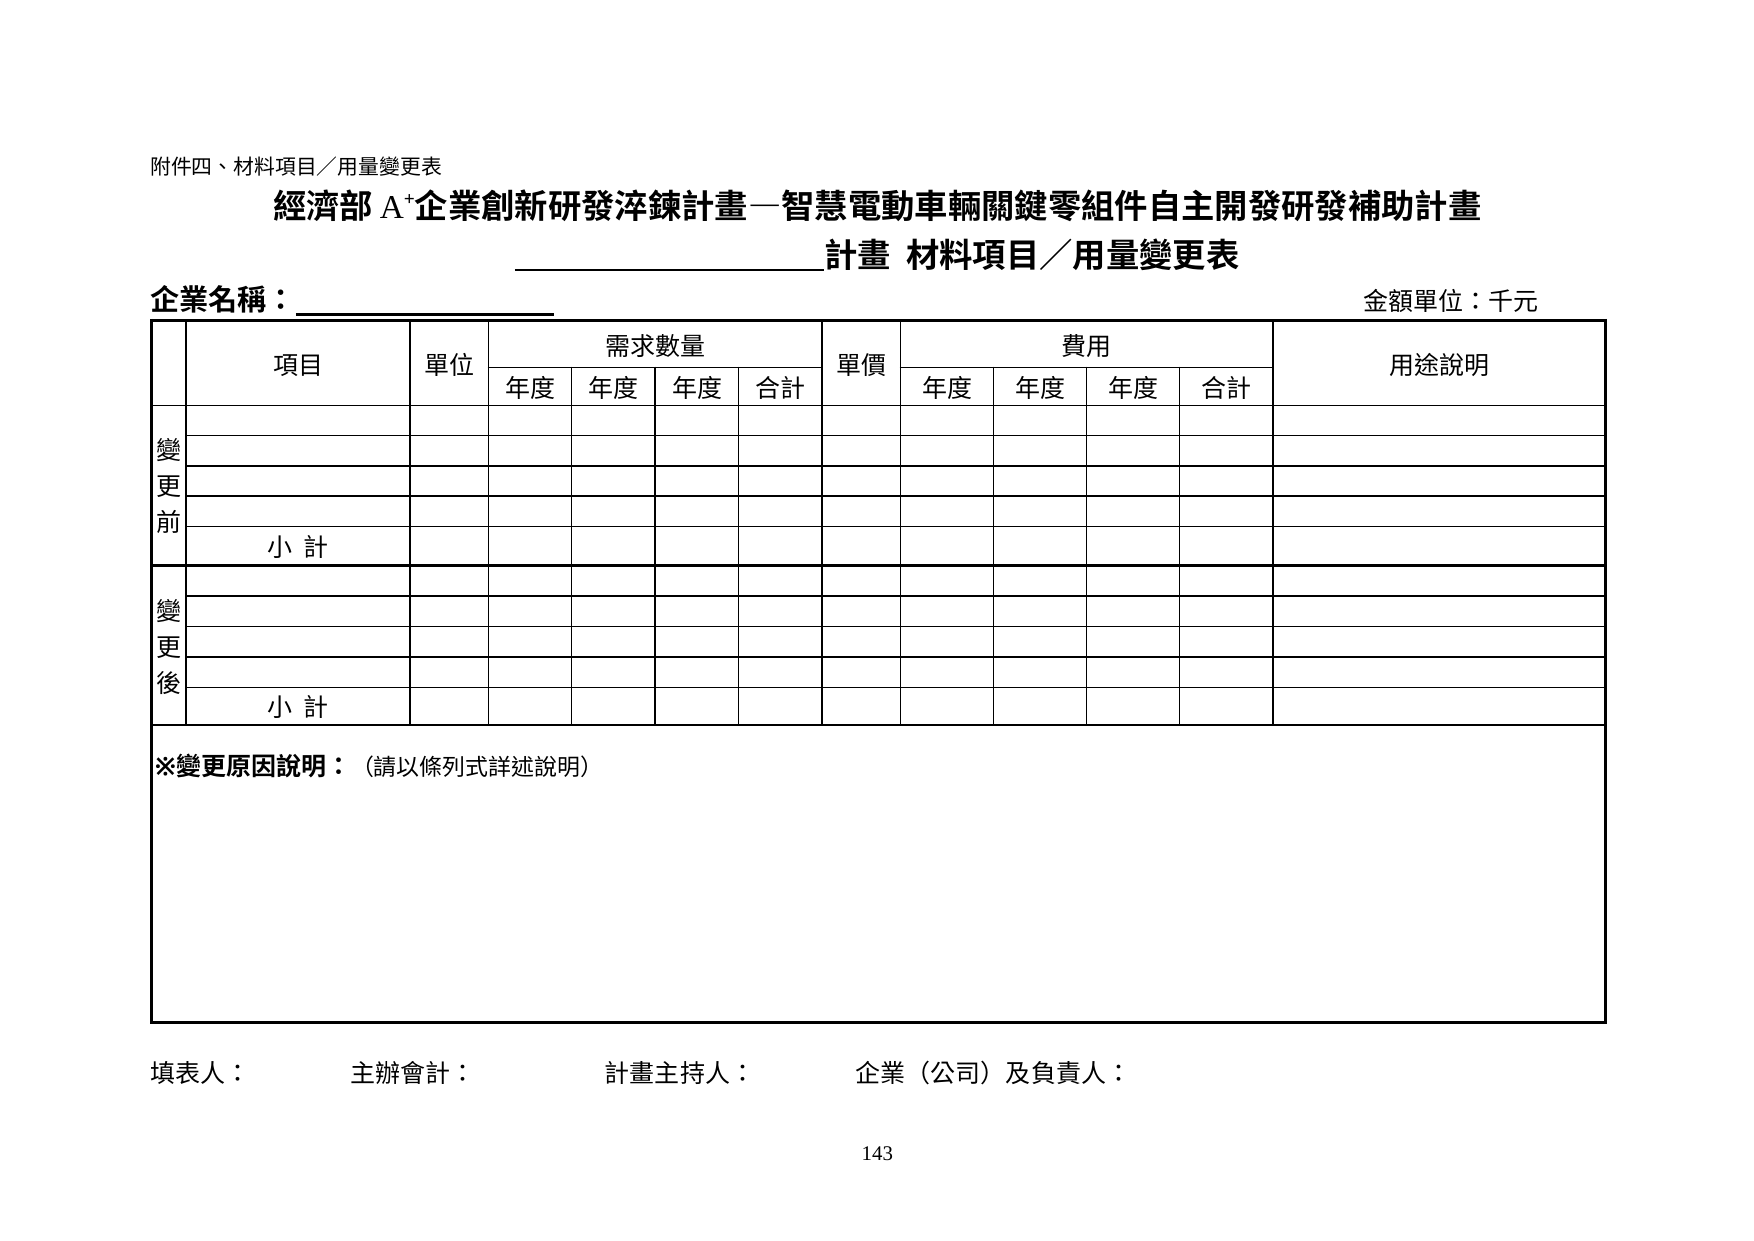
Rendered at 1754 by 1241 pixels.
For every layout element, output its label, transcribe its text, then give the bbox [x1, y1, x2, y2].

table_cell [1274, 406, 1604, 435]
table_cell [823, 436, 900, 465]
table_cell [1087, 467, 1179, 495]
table_cell [1087, 597, 1179, 626]
table_cell [1180, 658, 1272, 686]
text 企業名稱： 金額單位：千元 [150, 277, 1604, 319]
table_cell 變更後 [153, 567, 185, 724]
table_cell [1274, 658, 1604, 686]
table_cell [901, 497, 993, 526]
table_cell [656, 406, 738, 435]
table_cell [489, 436, 571, 465]
table_cell [1087, 406, 1179, 435]
table_cell [739, 567, 821, 595]
text 附件四、材料項目／用量變更表 [150, 150, 1604, 180]
table_cell 年度 [572, 368, 654, 404]
text 計畫 材料項目／用量變更表 [150, 228, 1604, 277]
table_cell [1180, 467, 1272, 495]
table_cell [187, 658, 409, 686]
table_cell [994, 688, 1086, 724]
table_cell [1087, 497, 1179, 526]
table_cell [823, 658, 900, 686]
table_cell 年度 [656, 368, 738, 404]
table_cell [489, 527, 571, 563]
table_cell ※變更原因說明：（請以條列式詳述說明） [153, 726, 1604, 1021]
table_cell [187, 567, 409, 595]
table_cell [1087, 688, 1179, 724]
table_cell [823, 567, 900, 595]
table_cell [411, 406, 488, 435]
table_cell [656, 436, 738, 465]
table_cell [1087, 658, 1179, 686]
table_cell [1180, 567, 1272, 595]
table_cell [1274, 527, 1604, 563]
table_cell [994, 627, 1086, 656]
table_cell [1087, 627, 1179, 656]
table_cell [739, 658, 821, 686]
table_cell [901, 527, 993, 563]
table_cell [572, 688, 654, 724]
table_cell [656, 658, 738, 686]
table_cell [739, 688, 821, 724]
table_cell [901, 436, 993, 465]
table_cell [823, 597, 900, 626]
table_cell 合計 [739, 368, 821, 404]
table_cell 小 計 [187, 688, 409, 724]
table_cell [1180, 436, 1272, 465]
table_cell [823, 688, 900, 724]
text 經濟部A+企業創新研發淬鍊計畫—智慧電動車輛關鍵零組件自主開發研發補助計畫 [150, 180, 1604, 228]
table_cell [187, 627, 409, 656]
table_cell [994, 436, 1086, 465]
table_cell [901, 467, 993, 495]
table_cell [994, 527, 1086, 563]
table_cell [489, 658, 571, 686]
table_cell [739, 406, 821, 435]
table_cell [656, 597, 738, 626]
table_cell [656, 567, 738, 595]
table_cell [572, 436, 654, 465]
table_cell [572, 467, 654, 495]
table_cell [572, 567, 654, 595]
table_cell [489, 497, 571, 526]
table_cell [187, 406, 409, 435]
table_cell [1180, 627, 1272, 656]
table_cell [823, 627, 900, 656]
table_cell [656, 627, 738, 656]
table_cell [411, 467, 488, 495]
table_cell [994, 597, 1086, 626]
table_cell [901, 658, 993, 686]
table_cell 年度 [489, 368, 571, 404]
table_cell [489, 688, 571, 724]
table_cell [411, 688, 488, 724]
table_cell [739, 467, 821, 495]
table_cell [489, 406, 571, 435]
table_cell 合計 [1180, 368, 1272, 404]
table_cell [1180, 497, 1272, 526]
table_cell [994, 658, 1086, 686]
table_cell [656, 497, 738, 526]
table_cell [1180, 688, 1272, 724]
table_cell [1180, 406, 1272, 435]
text 填表人： 主辦會計： 計畫主持人： 企業（公司）及負責人： [150, 1053, 1604, 1089]
table_cell [411, 567, 488, 595]
table_cell [1274, 597, 1604, 626]
table_cell [901, 688, 993, 724]
table_cell [739, 627, 821, 656]
table_cell 小 計 [187, 527, 409, 563]
table_cell [823, 406, 900, 435]
table_cell [411, 436, 488, 465]
table_header 用途說明 [1274, 322, 1604, 404]
table_cell [1274, 627, 1604, 656]
table_cell [572, 627, 654, 656]
table_cell 年度 [1087, 368, 1179, 404]
table_cell [656, 467, 738, 495]
table_cell [572, 406, 654, 435]
table_cell [572, 597, 654, 626]
table_cell [739, 597, 821, 626]
table_cell [572, 658, 654, 686]
table_cell [901, 597, 993, 626]
table_cell 年度 [994, 368, 1086, 404]
table_cell [489, 567, 571, 595]
table_cell [1087, 567, 1179, 595]
table_cell [994, 406, 1086, 435]
table_cell [1274, 688, 1604, 724]
table_cell 年度 [901, 368, 993, 404]
table_cell [1274, 467, 1604, 495]
table_cell [1087, 436, 1179, 465]
table_cell [901, 567, 993, 595]
table_cell [994, 567, 1086, 595]
table_cell [1274, 567, 1604, 595]
table_cell [1087, 527, 1179, 563]
table_cell [901, 627, 993, 656]
table_cell [823, 467, 900, 495]
table_cell [187, 597, 409, 626]
table_cell [489, 467, 571, 495]
table_cell [994, 497, 1086, 526]
table_cell [901, 406, 993, 435]
table_cell [187, 436, 409, 465]
table_cell [656, 527, 738, 563]
table_cell [1180, 597, 1272, 626]
table_cell [411, 497, 488, 526]
table_header 單價 [823, 322, 900, 404]
table_cell [656, 688, 738, 724]
table_cell [489, 627, 571, 656]
table_cell [572, 497, 654, 526]
table_header 單位 [411, 322, 488, 404]
table_cell [411, 658, 488, 686]
table_cell [187, 497, 409, 526]
table_header [153, 322, 185, 404]
table_cell [411, 527, 488, 563]
table_cell [823, 527, 900, 563]
table_cell [739, 436, 821, 465]
table_cell [739, 527, 821, 563]
table_cell [1274, 497, 1604, 526]
table_cell [1180, 527, 1272, 563]
table_cell [739, 497, 821, 526]
table_cell [411, 627, 488, 656]
table_cell [1274, 436, 1604, 465]
table_cell [489, 597, 571, 626]
table_cell [187, 467, 409, 495]
table_cell 變更前 [153, 406, 185, 563]
table_header 需求數量 [489, 322, 821, 367]
table_cell [994, 467, 1086, 495]
table_cell [572, 527, 654, 563]
table_cell [823, 497, 900, 526]
table_header 費用 [901, 322, 1272, 367]
table_header 項目 [187, 322, 409, 404]
table_cell [411, 597, 488, 626]
